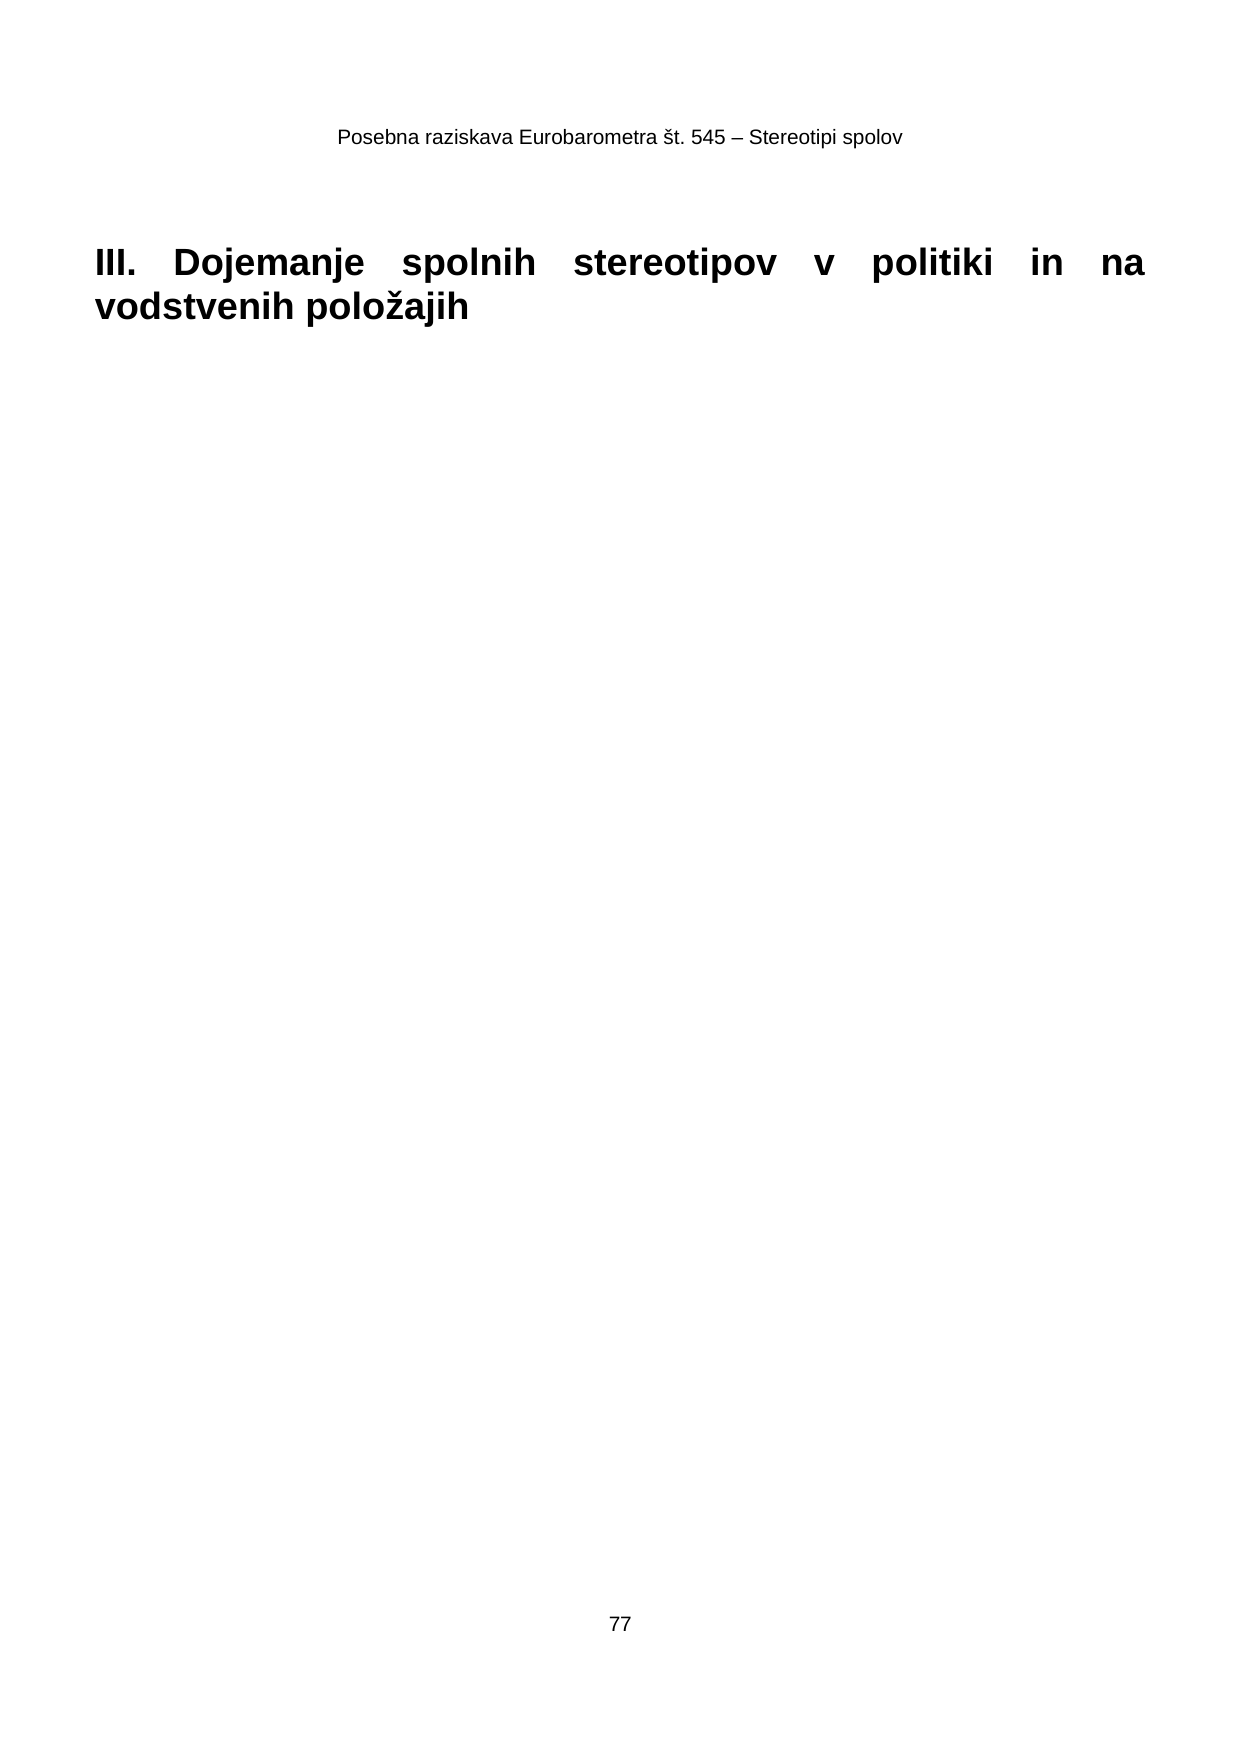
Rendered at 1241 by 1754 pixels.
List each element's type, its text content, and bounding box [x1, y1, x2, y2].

subtitle III. Dojemanje spolnih stereotipov v politiki in na vodstvenih položajih [94, 240, 1146, 327]
